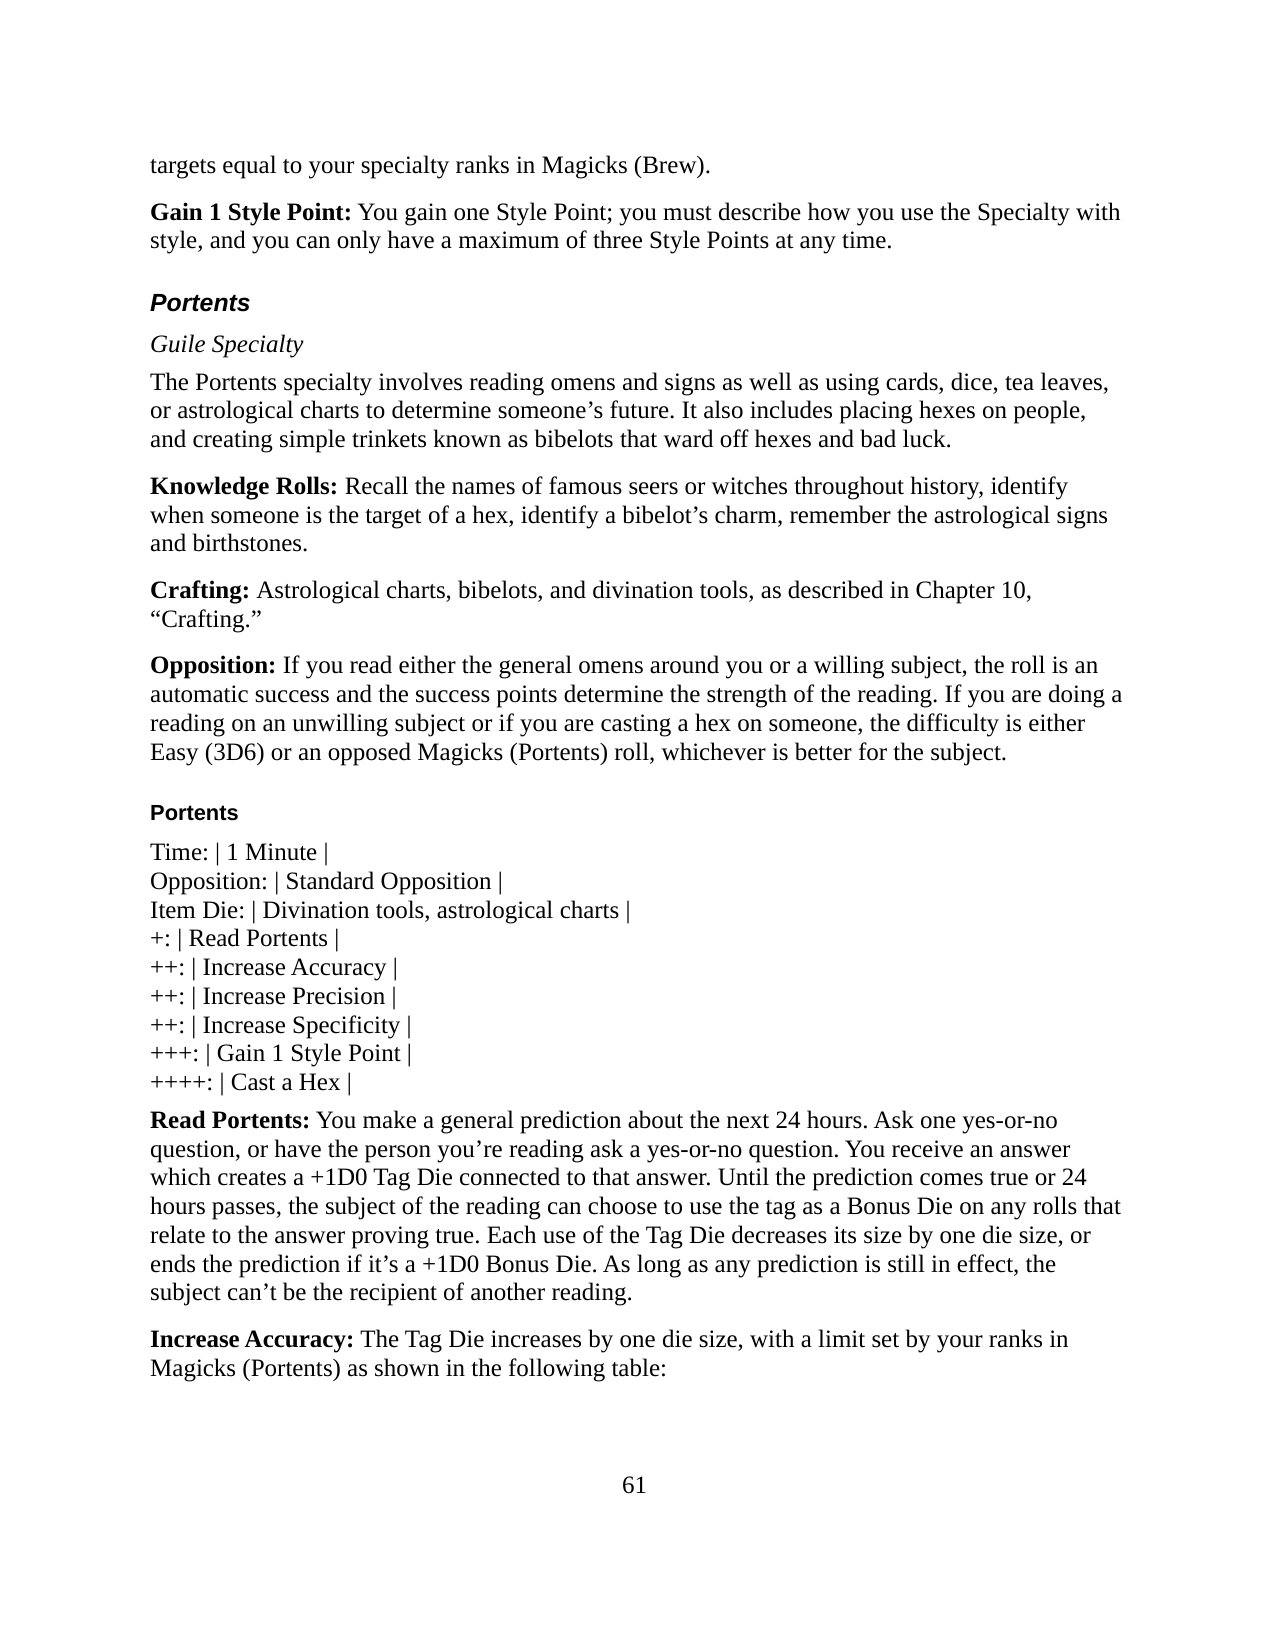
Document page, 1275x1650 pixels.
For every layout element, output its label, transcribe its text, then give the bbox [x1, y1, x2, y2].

text Increase Accuracy: The Tag Die increases by one die size, with a limit set by your ranks in Magicks (Portents) as shown in the following table: [150, 1324, 1125, 1382]
text Crafting: Astrological charts, bibelots, and divination tools, as described in Chapter 10, “Crafting.” [150, 575, 1125, 633]
text targets equal to your specialty ranks in Magicks (Brew). [150, 150, 1125, 179]
text Gain 1 Style Point: You gain one Style Point; you must describe how you use the Specialty with style, and you can only have a maximum of three Style Points at any time. [150, 197, 1125, 254]
subtitle Portents [150, 799, 1125, 825]
text Opposition: If you read either the general omens around you or a willing subject, the roll is an automatic success and the success points determine the strength of the reading. If you are doing a reading on an unwilling subject or if you are casting a hex on someone, the difficulty is either Easy (3D6) or an opposed Magicks (Portents) roll, whichever is better for the subject. [150, 651, 1125, 766]
text Read Portents: You make a general prediction about the next 24 hours. Ask one yes-or-no question, or have the person you’re reading ask a yes-or-no question. You receive an answer which creates a +1D0 Tag Die connected to that answer. Until the prediction comes true or 24 hours passes, the subject of the reading can choose to use the tag as a Bonus Die on any rolls that relate to the answer proving true. Each use of the Tag Die decreases its size by one die size, or ends the prediction if it’s a +1D0 Bonus Die. As long as any prediction is still in effect, the subject can’t be the recipient of another reading. [150, 1105, 1125, 1306]
text Time: | 1 Minute | Opposition: | Standard Opposition | Item Die: | Divination tools, astrological charts | +: | Read Portents | ++: | Increase Accuracy | ++: | Increase Precision | ++: | Increase Specificity | +++: | Gain 1 Style Point | ++++: | Cast a Hex | [150, 837, 1125, 1096]
text Knowledge Rolls: Recall the names of famous seers or witches throughout history, identify when someone is the target of a hex, identify a bibelot’s charm, remember the astrological signs and birthstones. [150, 471, 1125, 557]
text Guile Specialty [150, 329, 1125, 358]
subtitle Portents [150, 288, 1125, 317]
text The Portents specialty involves reading omens and signs as well as using cards, dice, tea leaves, or astrological charts to determine someone’s future. It also includes placing hexes on people, and creating simple trinkets known as bibelots that ward off hexes and bad luck. [150, 367, 1125, 453]
